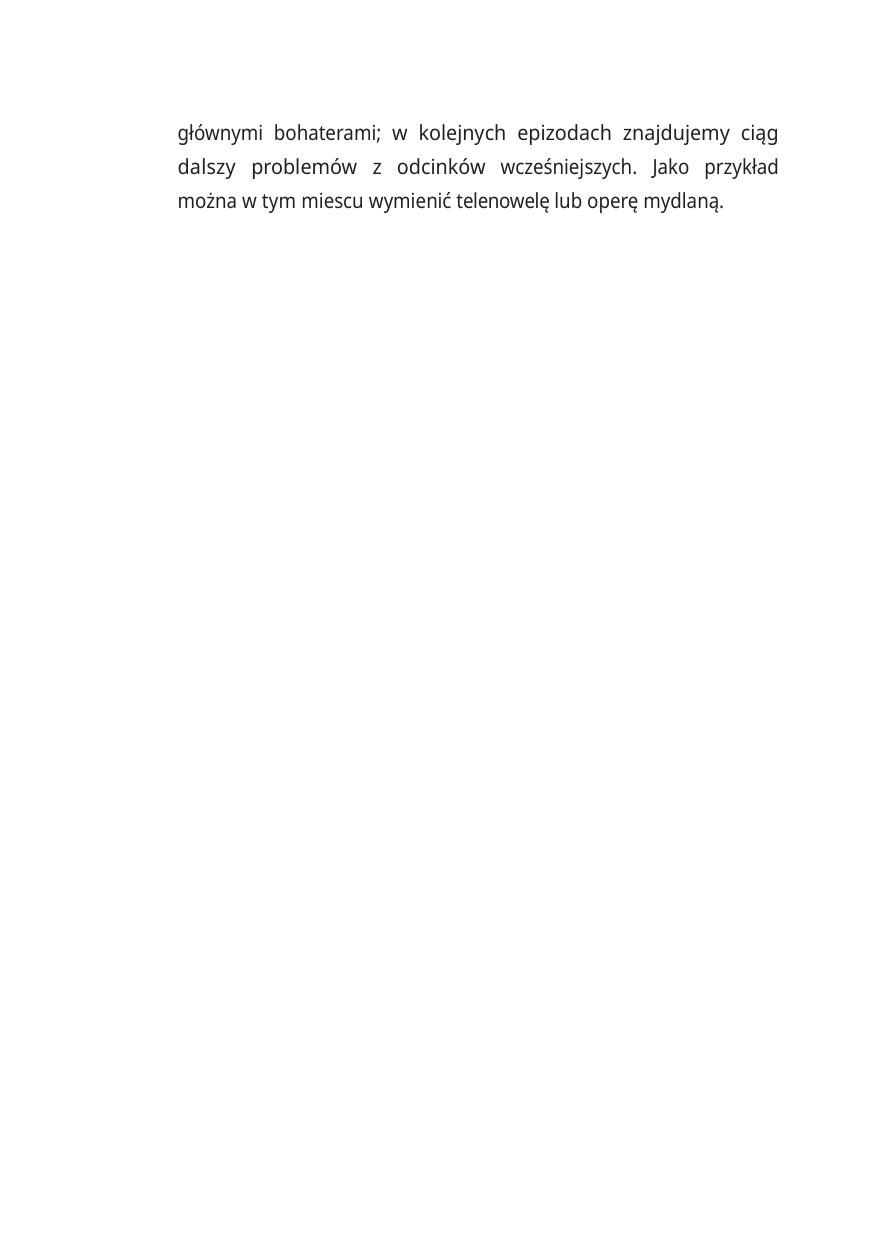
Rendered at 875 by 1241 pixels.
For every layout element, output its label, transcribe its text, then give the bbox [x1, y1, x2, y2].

list głównymi bohaterami; w kolejnych epizodach znajdujemy ciąg dalszy problemów z odcinków wcześniejszych. Jako przykład można w tym miescu wymienić telenowelę lub operę mydlaną. [158, 118, 779, 215]
